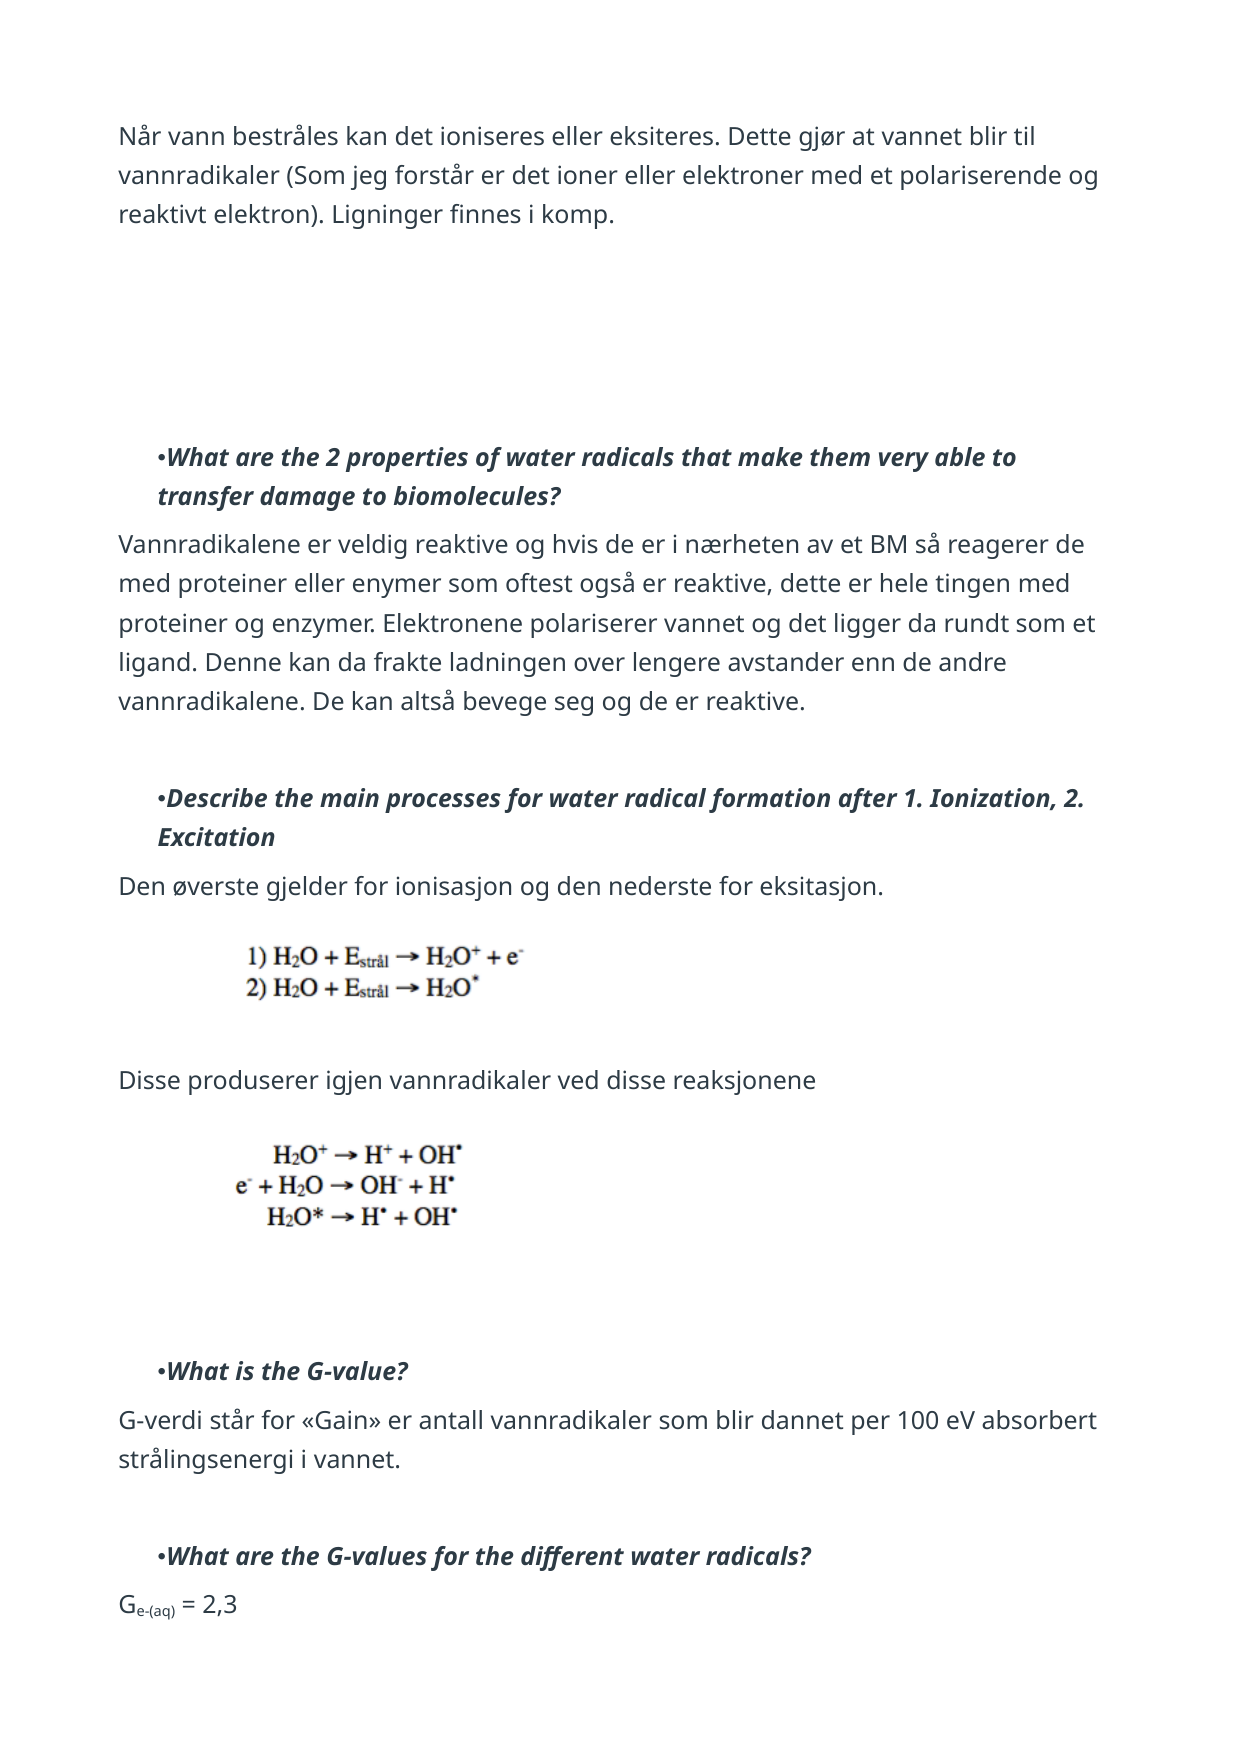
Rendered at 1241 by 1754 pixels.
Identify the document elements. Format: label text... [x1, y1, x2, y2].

picture [226, 928, 549, 1018]
list What are the G-values for the different water radicals? [118, 1538, 1122, 1573]
list What is the G-value? [118, 1354, 1122, 1388]
text Når vann bestråles kan det ioniseres eller eksiteres. Dette gjør at vannet blir til vannradikaler (Som jeg forstår er det ioner eller elektroner med et polariserende og reaktivt elektron). Ligninger finnes i komp. [118, 118, 1122, 231]
list Describe the main processes for water radical formation after 1. Ionization, 2. Excitation [118, 781, 1122, 854]
text Vannradikalene er veldig reaktive og hvis de er i nærheten av et BM så reagerer de med proteiner eller enymer som oftest også er reaktive, dette er hele tingen med proteiner og enzymer. Elektronene polariserer vannet og det ligger da rundt som et ligand. Denne kan da frakte ladningen over lengere avstander enn de andre vannradikalene. De kan altså bevege seg og de er reaktive. [118, 527, 1122, 718]
text G-verdi står for «Gain» er antall vannradikaler som blir dannet per 100 eV absorbert strålingsenergi i vannet. [118, 1402, 1122, 1476]
list What are the 2 properties of water radicals that make them very able to transfer damage to biomolecules? [118, 439, 1122, 512]
text Ge-(aq) = 2,3 [118, 1587, 1122, 1621]
text Disse produserer igjen vannradikaler ved disse reaksjonene [118, 1062, 1122, 1097]
text Den øverste gjelder for ionisasjon og den nederste for eksitasjon. [118, 868, 1122, 902]
picture [201, 1128, 492, 1250]
